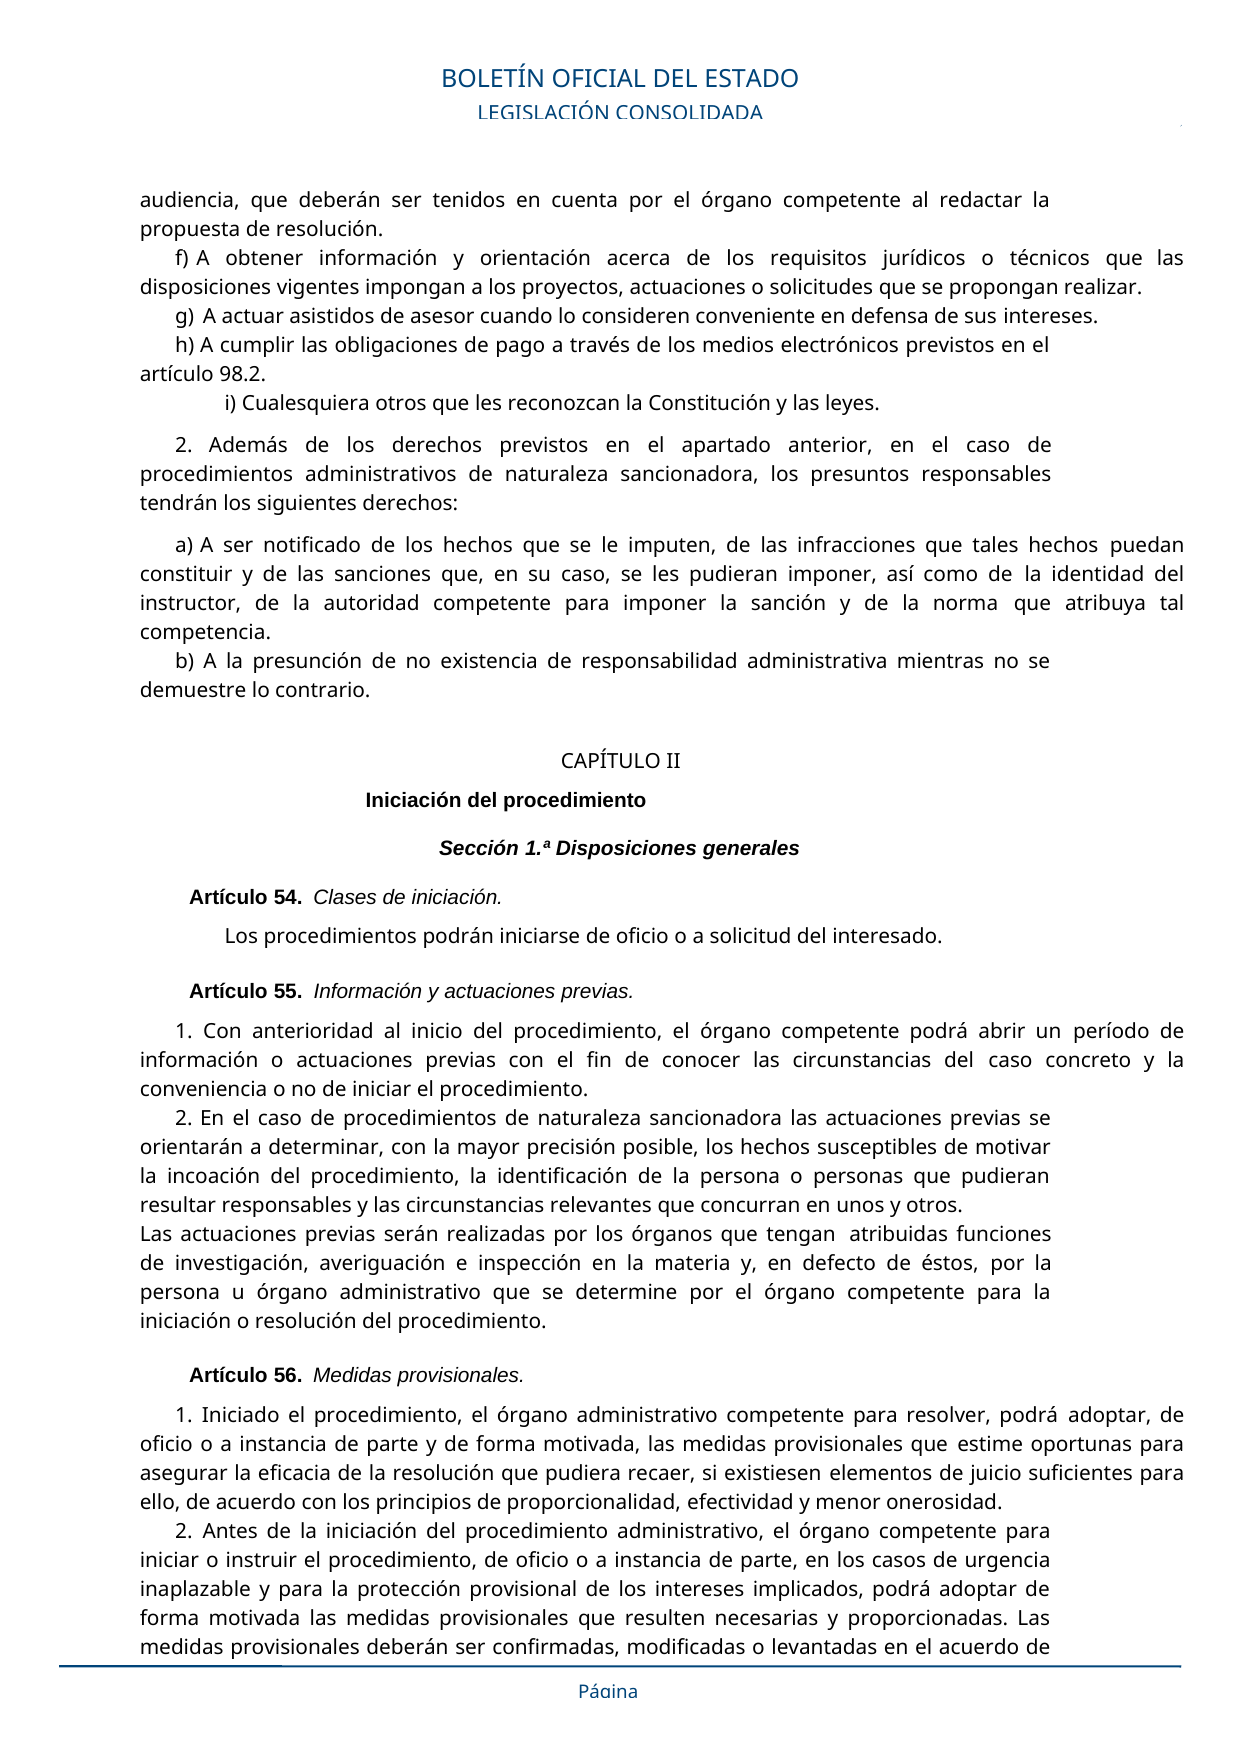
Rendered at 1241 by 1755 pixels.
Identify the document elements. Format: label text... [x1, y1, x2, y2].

list A la presunción de no existencia de responsabilidad administrativa mientras no se demuestre lo contrario. [139, 646, 1052, 704]
list En el caso de procedimientos de naturaleza sancionadora las actuaciones previas se orientarán a determinar, con la mayor precisión posible, los hechos susceptibles de motivar la incoación del procedimiento, la identificación de la persona o personas que pudieran resultar responsables y las circunstancias relevantes que concurran en unos y otros. [139, 1103, 1052, 1218]
list Además de los derechos previstos en el apartado anterior, en el caso de procedimientos administrativos de naturaleza sancionadora, los presuntos responsables tendrán los siguientes derechos: [139, 431, 1052, 517]
text Artículo 55. Información y actuaciones previas. [189, 979, 1184, 1003]
text Los procedimientos podrán iniciarse de oficio o a solicitud del interesado. [224, 922, 1184, 950]
list Iniciado el procedimiento, el órgano administrativo competente para resolver, podrá adoptar, de oficio o a instancia de parte y de forma motivada, las medidas provisionales que estime oportunas para asegurar la eficacia de la resolución que pudiera recaer, si existiesen elementos de juicio suficientes para ello, de acuerdo con los principios de proporcionalidad, efectividad y menor onerosidad. [139, 1400, 1184, 1515]
list A obtener información y orientación acerca de los requisitos jurídicos o técnicos que las disposiciones vigentes impongan a los proyectos, actuaciones o solicitudes que se propongan realizar. [139, 243, 1184, 301]
list Cualesquiera otros que les reconozcan la Constitución y las leyes. [224, 388, 1184, 417]
list A ser notificado de los hechos que se le imputen, de las infracciones que tales hechos puedan constituir y de las sanciones que, en su caso, se les pudieran imponer, así como de la identidad del instructor, de la autoridad competente para imponer la sanción y de la norma que atribuya tal competencia. [139, 530, 1184, 646]
list A actuar asistidos de asesor cuando lo consideren conveniente en defensa de sus intereses. [139, 301, 1184, 330]
subtitle Sección 1.ª Disposiciones generales [368, 836, 872, 860]
text Las actuaciones previas serán realizadas por los órganos que tengan atribuidas funciones de investigación, averiguación e inspección en la materia y, en defecto de éstos, por la persona u órgano administrativo que se determine por el órgano competente para la iniciación o resolución del procedimiento. [139, 1219, 1052, 1335]
subtitle Iniciación del procedimiento [139, 788, 872, 812]
text Artículo 54. Clases de iniciación. [189, 885, 1184, 909]
text Artículo 56. Medidas provisionales. [189, 1363, 1184, 1387]
text audiencia, que deberán ser tenidos en cuenta por el órgano competente al redactar la propuesta de resolución. [139, 185, 1052, 242]
list A cumplir las obligaciones de pago a través de los medios electrónicos previstos en el artículo 98.2. [139, 330, 1051, 388]
list Con anterioridad al inicio del procedimiento, el órgano competente podrá abrir un período de información o actuaciones previas con el fin de conocer las circunstancias del caso concreto y la conveniencia o no de iniciar el procedimiento. [139, 1016, 1184, 1102]
list Antes de la iniciación del procedimiento administrativo, el órgano competente para iniciar o instruir el procedimiento, de oficio o a instancia de parte, en los casos de urgencia inaplazable y para la protección provisional de los intereses implicados, podrá adoptar de forma motivada las medidas provisionales que resulten necesarias y proporcionadas. Las medidas provisionales deberán ser confirmadas, modificadas o levantadas en el acuerdo de [139, 1516, 1052, 1661]
text CAPÍTULO II [368, 746, 872, 775]
